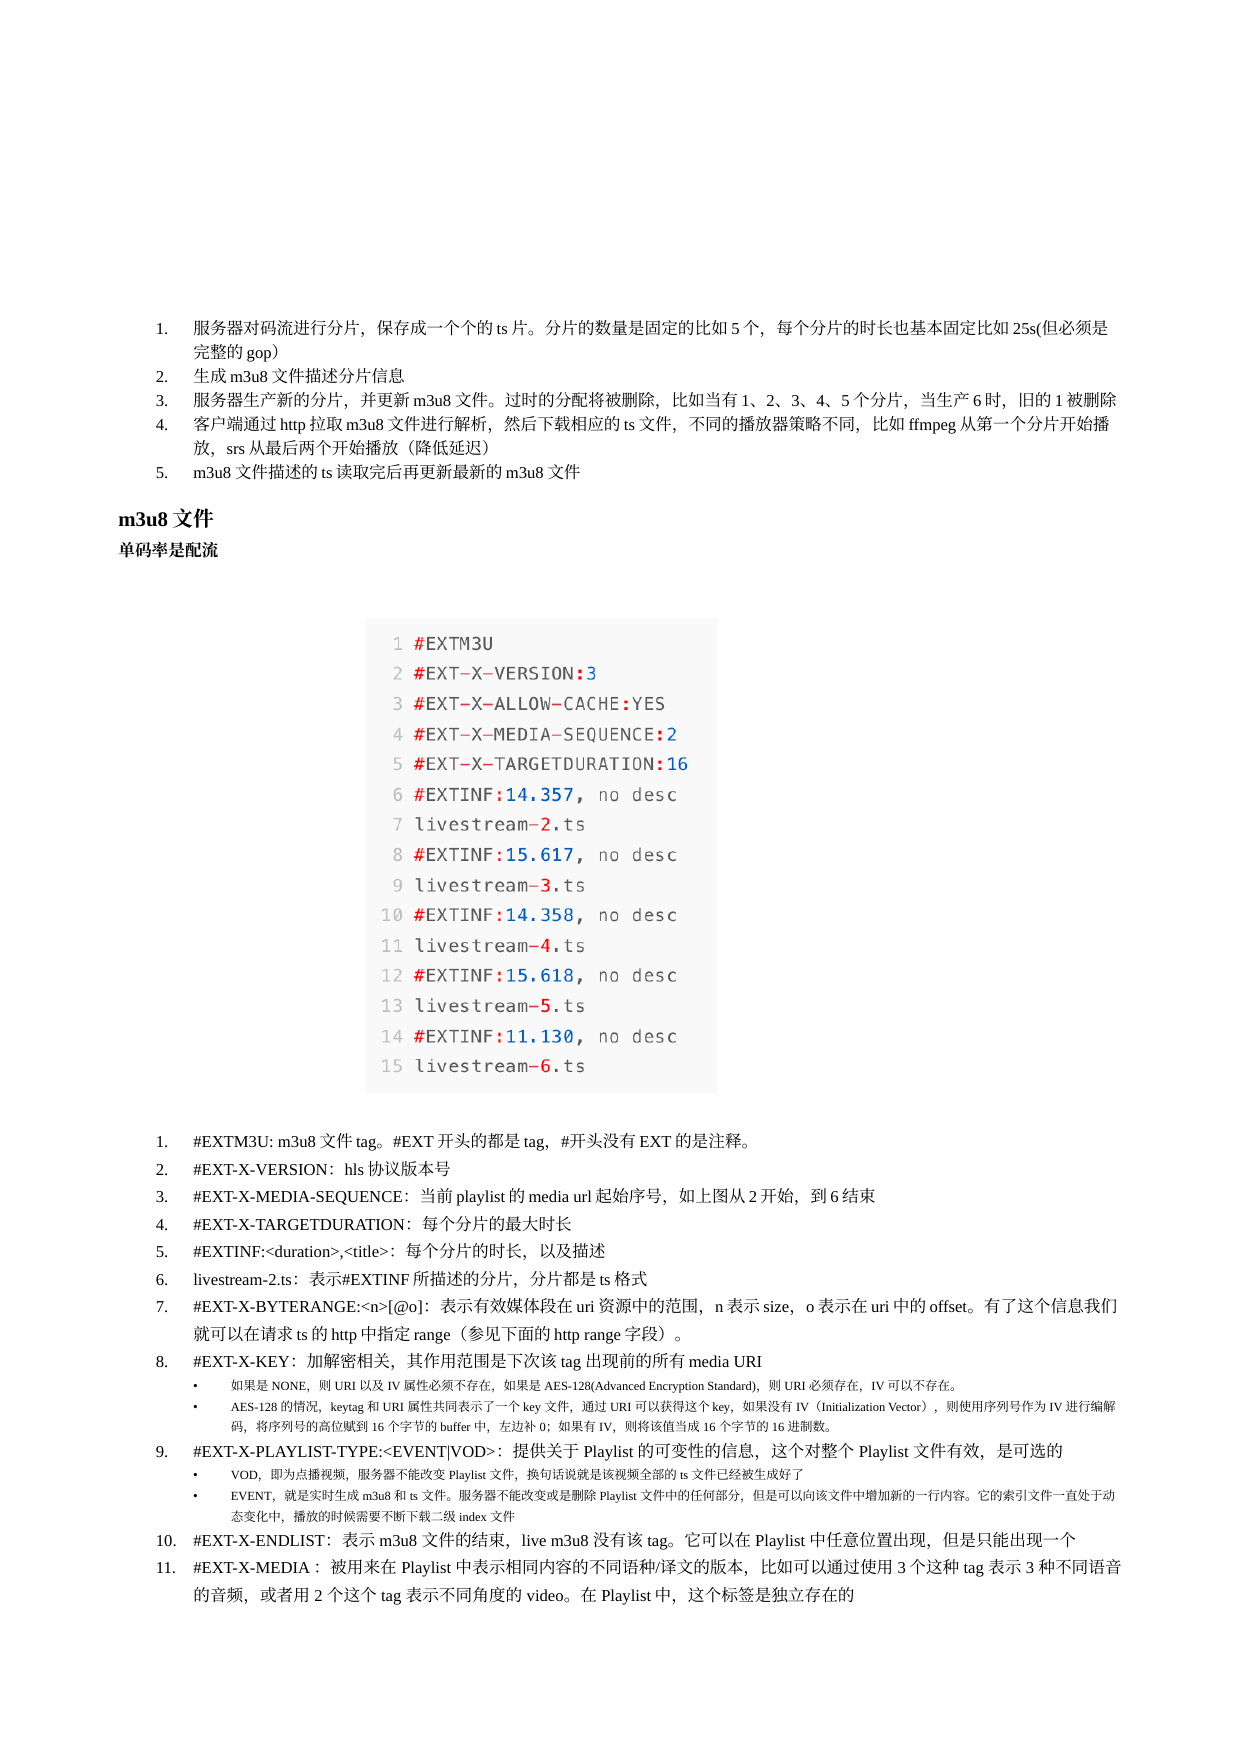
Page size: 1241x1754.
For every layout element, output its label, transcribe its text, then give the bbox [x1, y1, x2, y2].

list 如果是 NONE，则 URI 以及 IV 属性必须不存在，如果是 AES-128(Advanced Encryption Standard)，则 URI 必须存在，IV 可以不存在。 [193, 1376, 1122, 1394]
text 单码率是配流 [118, 537, 1122, 561]
list #EXT-X-MEDIA-SEQUENCE：当前playlist的media url起始序号，如上图从2开始，到6结束 [156, 1183, 1122, 1207]
list 服务器对码流进行分片，保存成一个个的ts片。分片的数量是固定的比如5个，每个分片的时长也基本固定比如25s(但必须是完整的gop） [156, 316, 1122, 363]
list livestream-2.ts：表示#EXTINF所描述的分片，分片都是ts格式 [156, 1266, 1122, 1290]
list #EXT-X-PLAYLIST-TYPE:<EVENT|VOD>：提供关于 Playlist 的可变性的信息，这个对整个 Playlist ⽂件有效，是可选的 [156, 1438, 1122, 1462]
list #EXT-X-BYTERANGE:<n>[@o]：表示有效媒体段在uri资源中的范围，n表示size，o表示在uri中的offset。有了这个信息我们就可以在请求ts的http中指定range（参见下面的http range字段）。 [156, 1293, 1122, 1345]
text m3u8文件 [118, 502, 1122, 532]
list 生成m3u8文件描述分片信息 [156, 363, 1122, 387]
list #EXTINF:<duration>,<title>：每个分片的时长，以及描述 [156, 1238, 1122, 1262]
list EVENT，就是实时⽣成 m3u8 和 ts ⽂件。服务器不能改变或是删除 Playlist ⽂件中的任何部分，但是可以向该⽂件中增加新的⼀⾏内容。它的索引⽂件⼀直处于动态变化中，播放的时候需要不断下载⼆级 index ⽂件 [193, 1486, 1122, 1524]
list 客户端通过http拉取m3u8文件进行解析，然后下载相应的ts文件，不同的播放器策略不同，比如ffmpeg从第一个分片开始播放，srs从最后两个开始播放（降低延迟） [156, 411, 1122, 459]
list #EXT-X-ENDLIST：表示 m3u8 ⽂件的结束，live m3u8 没有该 tag。它可以在 Playlist 中任意位置出现，但是只能出现⼀个 [156, 1527, 1122, 1551]
list #EXTM3U: m3u8文件tag。#EXT开头的都是tag，#开头没有EXT的是注释。 [156, 1128, 1122, 1152]
list m3u8文件描述的ts读取完后再更新最新的m3u8文件 [156, 459, 1122, 483]
list VOD，即为点播视频，服务器不能改变 Playlist ⽂件，换句话说就是该视频全部的 ts ⽂件已经被⽣成好了 [193, 1465, 1122, 1483]
list #EXT-X-MEDIA ：被⽤来在 Playlist 中表示相同内容的不同语种/译⽂的版本，⽐如可以通过使⽤ 3个这种 tag 表示 3 种不同语⾳的⾳频，或者⽤ 2 个这个 tag 表示不同⻆度的 video。在 Playlist中，这个标签是独⽴存在的 [156, 1555, 1122, 1606]
list #EXT-X-KEY：加解密相关，其作⽤范围是下次该 tag 出现前的所有media URI [156, 1348, 1122, 1372]
list 服务器生产新的分片，并更新m3u8文件。过时的分配将被删除，比如当有1、2、3、4、5个分片，当生产6时，旧的1被删除 [156, 387, 1122, 411]
list #EXT-X-TARGETDURATION：每个分片的最大时长 [156, 1211, 1122, 1235]
picture [365, 618, 718, 1093]
list #EXT-X-VERSION：hls协议版本号 [156, 1156, 1122, 1180]
list AES-128 的情况，keytag 和 URI 属性共同表示了⼀个 key ⽂件，通过 URI 可以获得这个key，如果没有 IV（Initialization Vector），则使⽤序列号作为 IV 进⾏编解码，将序列号的⾼位赋到 16 个字节的 buffer 中，左边补 0；如果有 IV，则将该值当成 16 个字节的 16 进制数。 [193, 1397, 1122, 1435]
